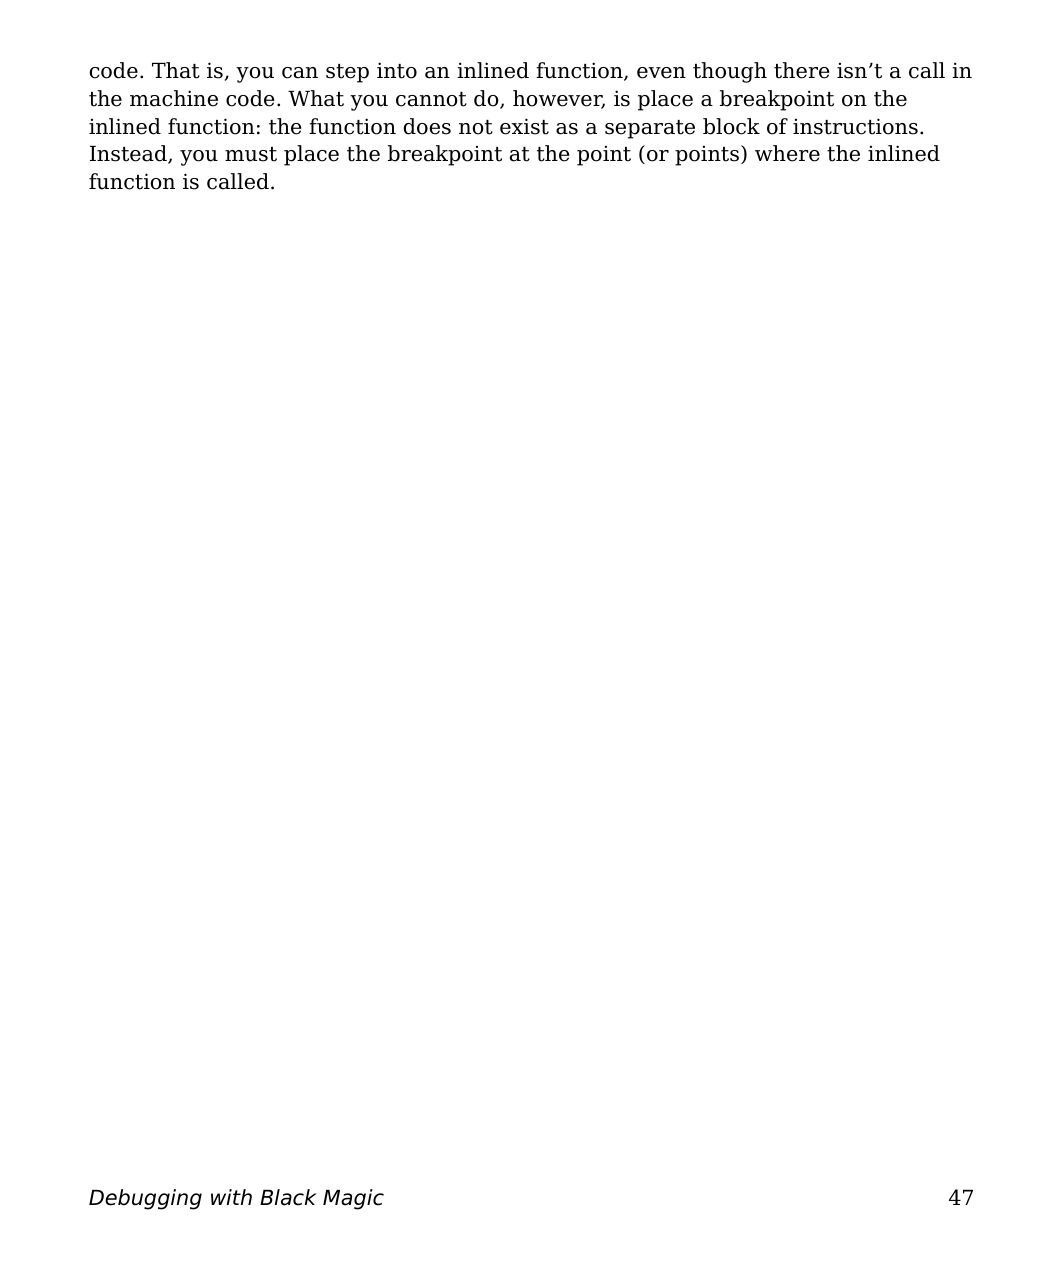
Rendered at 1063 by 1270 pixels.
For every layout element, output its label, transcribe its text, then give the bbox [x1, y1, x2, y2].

text code. That is, you can step into an inlined function, even though there isn’t a call in the machine code. What you cannot do, however, is place a breakpoint on the inlined function: the function does not exist as a separate block of instructions. Instead, you must place the breakpoint at the point (or points) where the inlined function is called. [88, 59, 974, 194]
